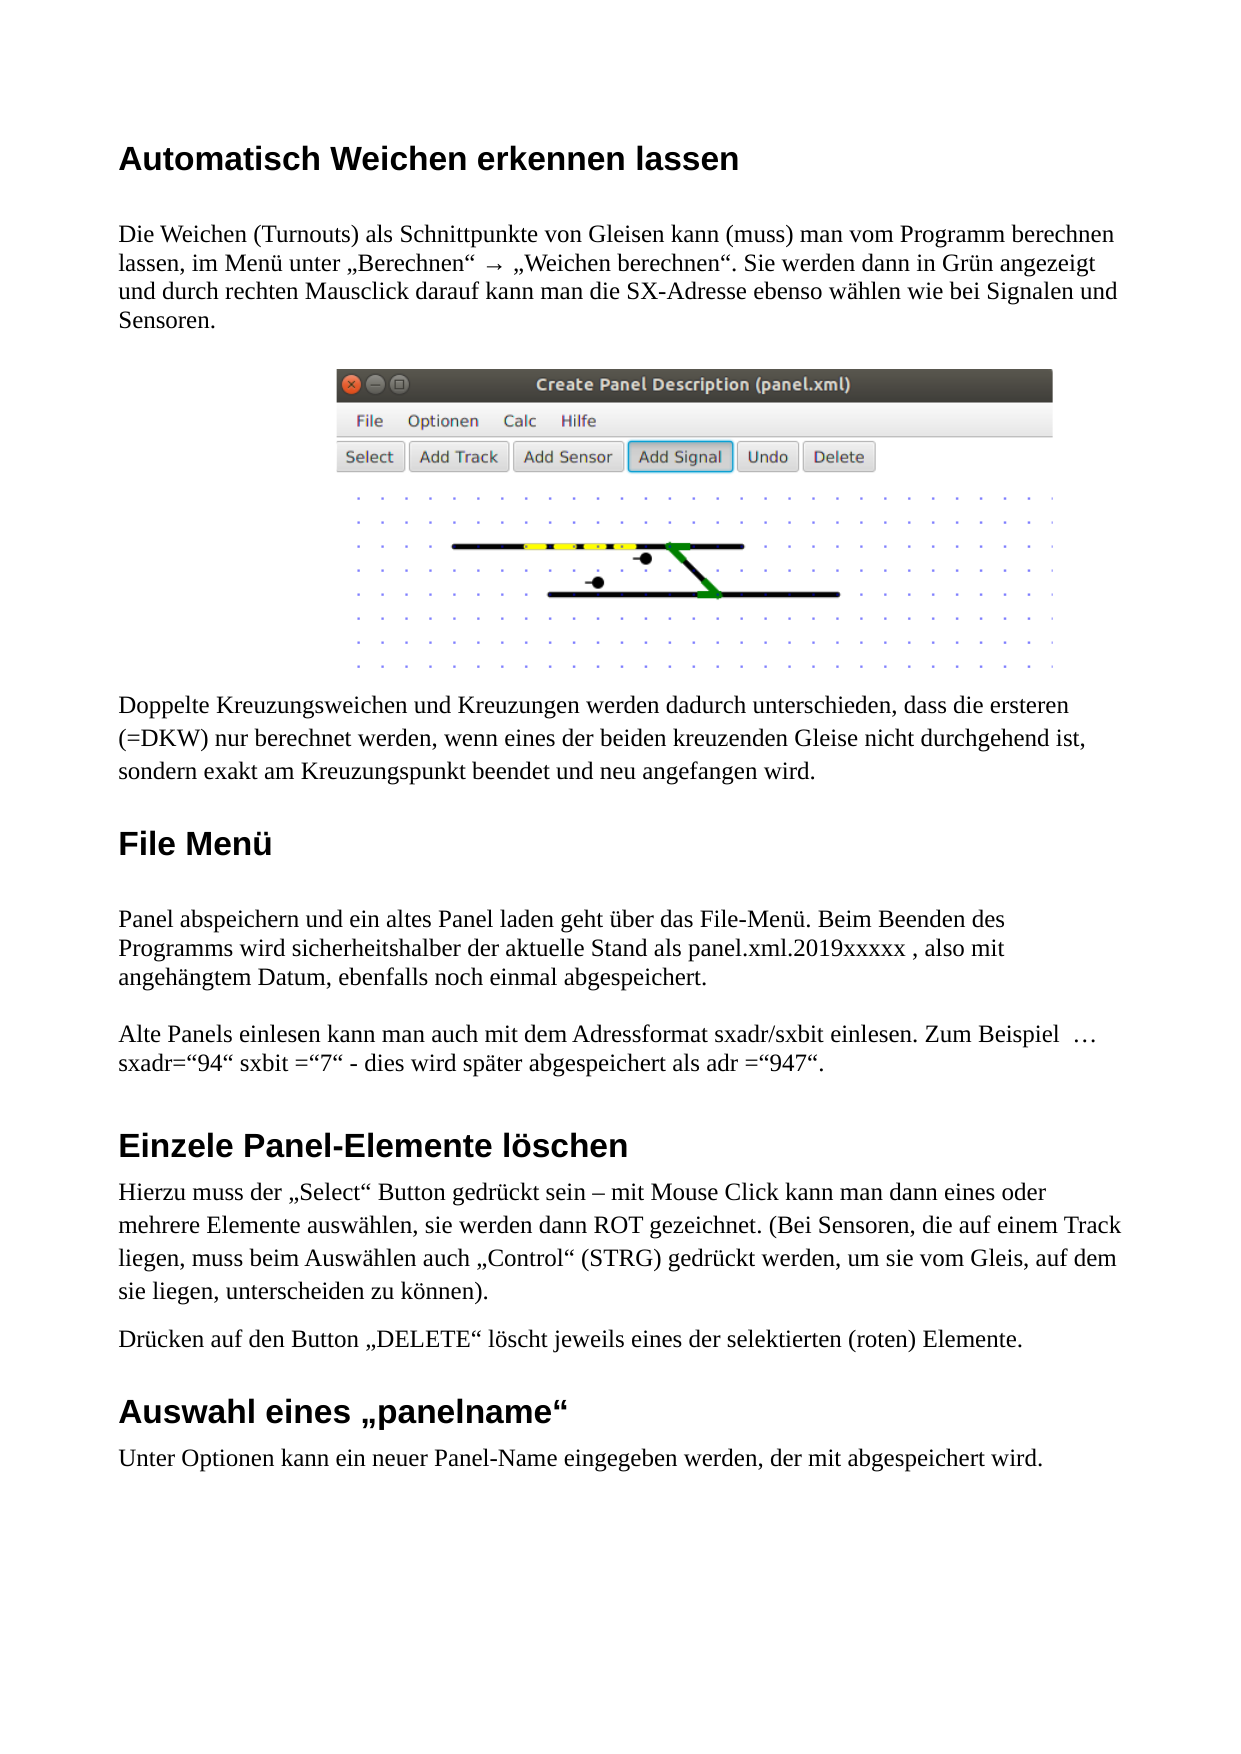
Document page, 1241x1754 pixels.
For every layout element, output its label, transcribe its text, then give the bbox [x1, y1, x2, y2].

subtitle File Menü [118, 824, 1122, 863]
subtitle Automatisch Weichen erkennen lassen [118, 139, 1122, 178]
picture [336, 369, 1053, 686]
text Unter Optionen kann ein neuer Panel-Name eingegeben werden, der mit abgespeichert wird. [118, 1443, 1122, 1472]
subtitle Einzele Panel-Elemente löschen [118, 1126, 1122, 1165]
text Die Weichen (Turnouts) als Schnittpunkte von Gleisen kann (muss) man vom Programm berechnen lassen, im Menü unter „Berechnen“ → „Weichen berechnen“. Sie werden dann in Grün angezeigt und durch rechten Mausclick darauf kann man die SX-Adresse ebenso wählen wie bei Signalen und Sensoren. [118, 219, 1122, 334]
text Drücken auf den Button „DELETE“ löscht jeweils eines der selektierten (roten) Elemente. [118, 1324, 1122, 1353]
text Doppelte Kreuzungsweichen und Kreuzungen werden dadurch unterschieden, dass die ersteren (=DKW) nur berechnet werden, wenn eines der beiden kreuzenden Gleise nicht durchgehend ist, sondern exakt am Kreuzungspunkt beendet und neu angefangen wird. [118, 686, 1122, 784]
subtitle Auswahl eines „panelname“ [118, 1392, 1122, 1431]
text Panel abspeichern und ein altes Panel laden geht über das File-Menü. Beim Beenden des Programms wird sicherheitshalber der aktuelle Stand als panel.xml.2019xxxxx , also mit angehängtem Datum, ebenfalls noch einmal abgespeichert. [118, 904, 1122, 990]
text Hierzu muss der „Select“ Button gedrückt sein – mit Mouse Click kann man dann eines oder mehrere Elemente auswählen, sie werden dann ROT gezeichnet. (Bei Sensoren, die auf einem Track liegen, muss beim Auswählen auch „Control“ (STRG) gedrückt werden, um sie vom Gleis, auf dem sie liegen, unterscheiden zu können). [118, 1177, 1122, 1305]
text Alte Panels einlesen kann man auch mit dem Adressformat sxadr/sxbit einlesen. Zum Beispiel … sxadr=“94“ sxbit =“7“ - dies wird später abgespeichert als adr =“947“. [118, 1019, 1122, 1077]
